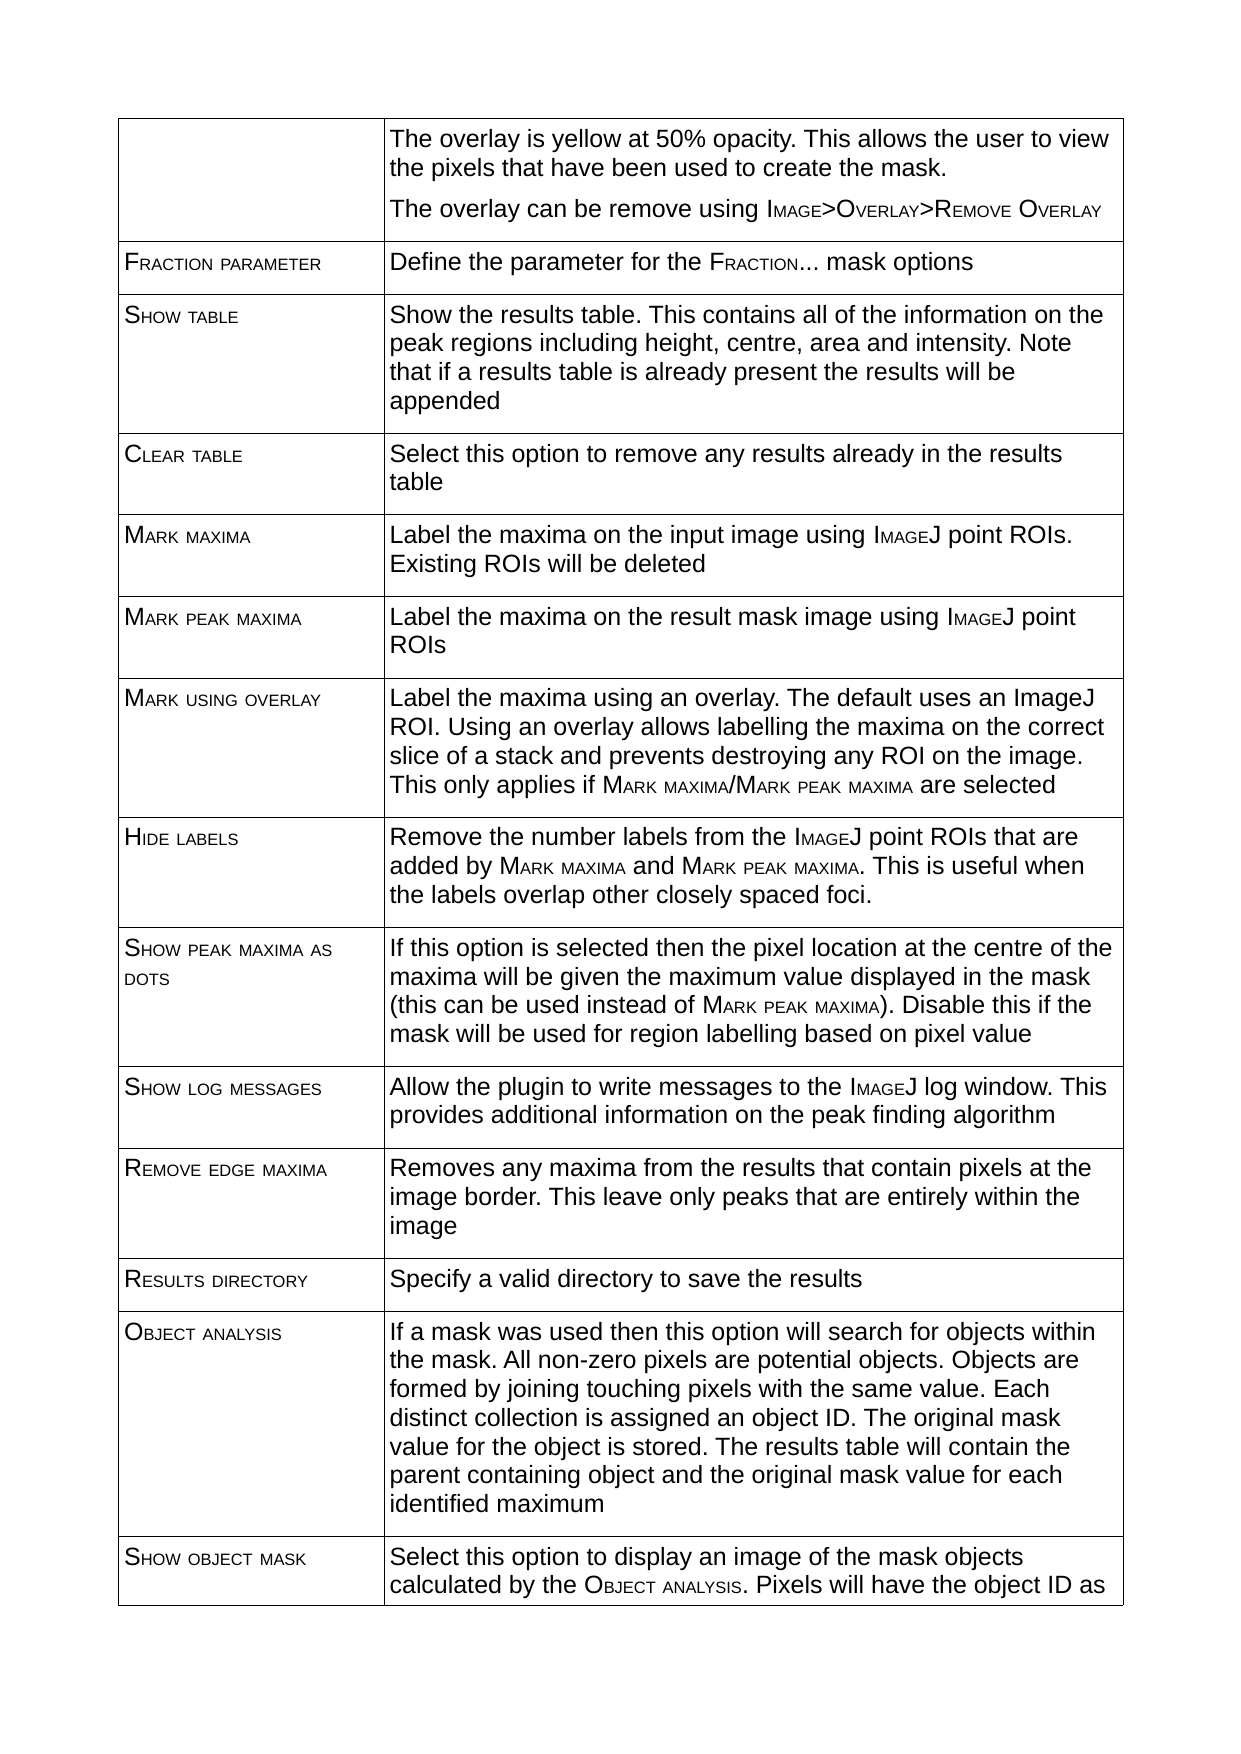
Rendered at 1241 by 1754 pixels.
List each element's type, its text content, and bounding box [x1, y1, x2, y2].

table_cell If this option is selected then the pixel location at the centre of the maxima will be given the maximum value displayed in the mask (this can be used instead of Mark peak maxima). Disable this if the mask will be used for region labelling based on pixel value [385, 928, 1123, 1066]
table_cell Clear table [119, 434, 384, 514]
table_cell Allow the plugin to write messages to the ImageJ log window. This provides additional information on the peak finding algorithm [385, 1067, 1123, 1147]
table_cell Label the maxima on the result mask image using ImageJ point ROIs [385, 597, 1123, 677]
table_cell Select this option to remove any results already in the results table [385, 434, 1123, 514]
table_cell Hide labels [119, 818, 384, 927]
table_cell Object analysis [119, 1312, 384, 1536]
table_cell Show table [119, 295, 384, 433]
table_cell Fraction parameter [119, 242, 384, 294]
table_cell Mark using overlay [119, 679, 384, 817]
table_cell If a mask was used then this option will search for objects within the mask. All non-zero pixels are potential objects. Objects are formed by joining touching pixels with the same value. Each distinct collection is assigned an object ID. The original mask value for the object is stored. The results table will contain the parent containing object and the original mask value for each identified maximum [385, 1312, 1123, 1536]
table_cell Show object mask [119, 1537, 384, 1605]
table_cell Show log messages [119, 1067, 384, 1147]
table_cell Select this option to display an image of the mask objects calculated by the Object analysis. Pixels will have the object ID as [385, 1537, 1123, 1605]
table_cell Label the maxima using an overlay. The default uses an ImageJ ROI. Using an overlay allows labelling the maxima on the correct slice of a stack and prevents destroying any ROI on the image. This only applies if Mark maxima/Mark peak maxima are selected [385, 679, 1123, 817]
table_header [119, 119, 384, 241]
table_cell Specify a valid directory to save the results [385, 1259, 1123, 1311]
table_cell Removes any maxima from the results that contain pixels at the image border. This leave only peaks that are entirely within the image [385, 1149, 1123, 1258]
table_cell Results directory [119, 1259, 384, 1311]
table_cell Show the results table. This contains all of the information on the peak regions including height, centre, area and intensity. Note that if a results table is already present the results will be appended [385, 295, 1123, 433]
table_cell Label the maxima on the input image using ImageJ point ROIs. Existing ROIs will be deleted [385, 515, 1123, 596]
table_cell Remove edge maxima [119, 1149, 384, 1258]
table_cell Define the parameter for the Fraction... mask options [385, 242, 1123, 294]
table_cell Remove the number labels from the ImageJ point ROIs that are added by Mark maxima and Mark peak maxima. This is useful when the labels overlap other closely spaced foci. [385, 818, 1123, 927]
table_cell Mark maxima [119, 515, 384, 596]
table_cell Mark peak maxima [119, 597, 384, 677]
table_cell Show peak maxima as dots [119, 928, 384, 1066]
table_header The overlay is yellow at 50% opacity. This allows the user to view the pixels that have been used to create the mask. The overlay can be remove using Image>Overlay>Remove Overlay [385, 119, 1123, 241]
